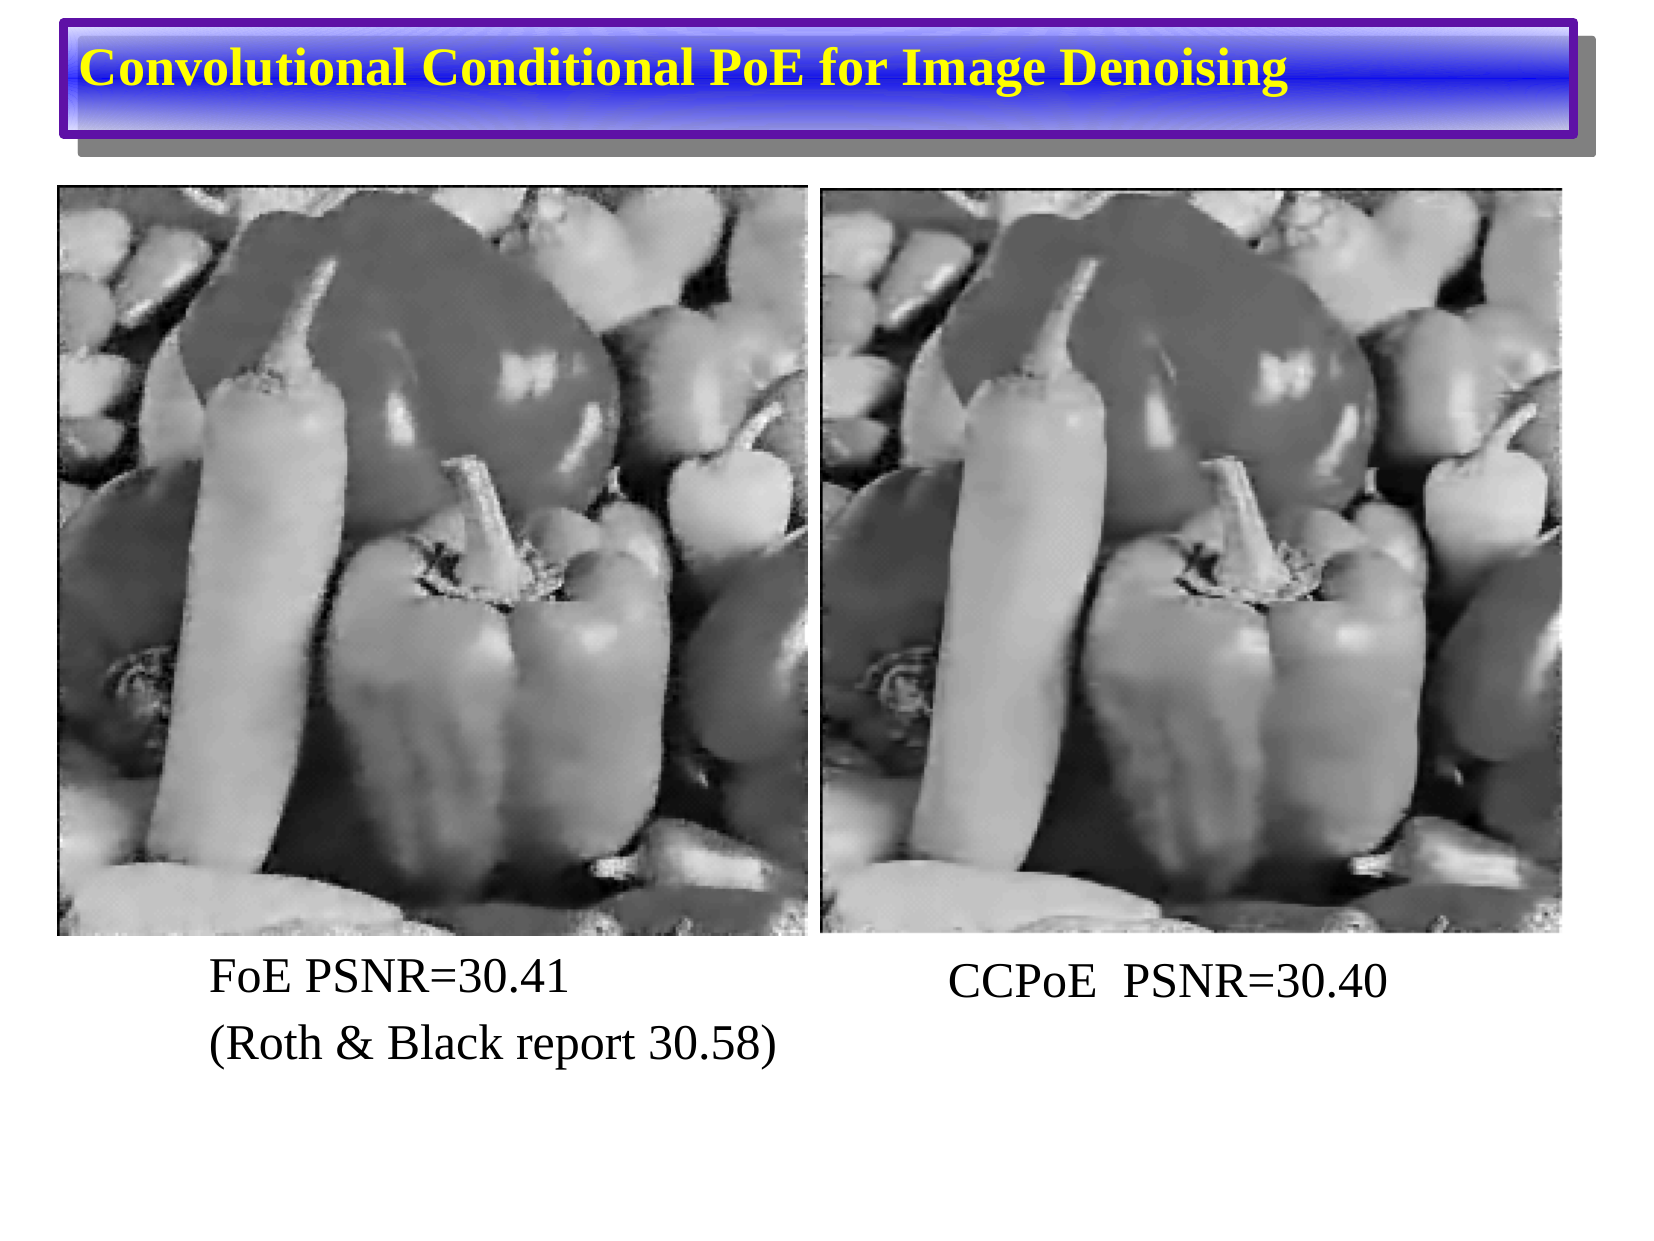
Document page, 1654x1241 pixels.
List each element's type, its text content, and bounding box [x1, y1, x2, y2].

text_box CCPoE PSNR=30.40 [947, 953, 1388, 1023]
text_box FoE PSNR=30.41 (Roth & Black report 30.58) [208, 947, 779, 1099]
picture [57, 185, 808, 936]
picture [820, 188, 1571, 939]
text_box Convolutional Conditional PoE for Image Denoising [63, 22, 1574, 135]
